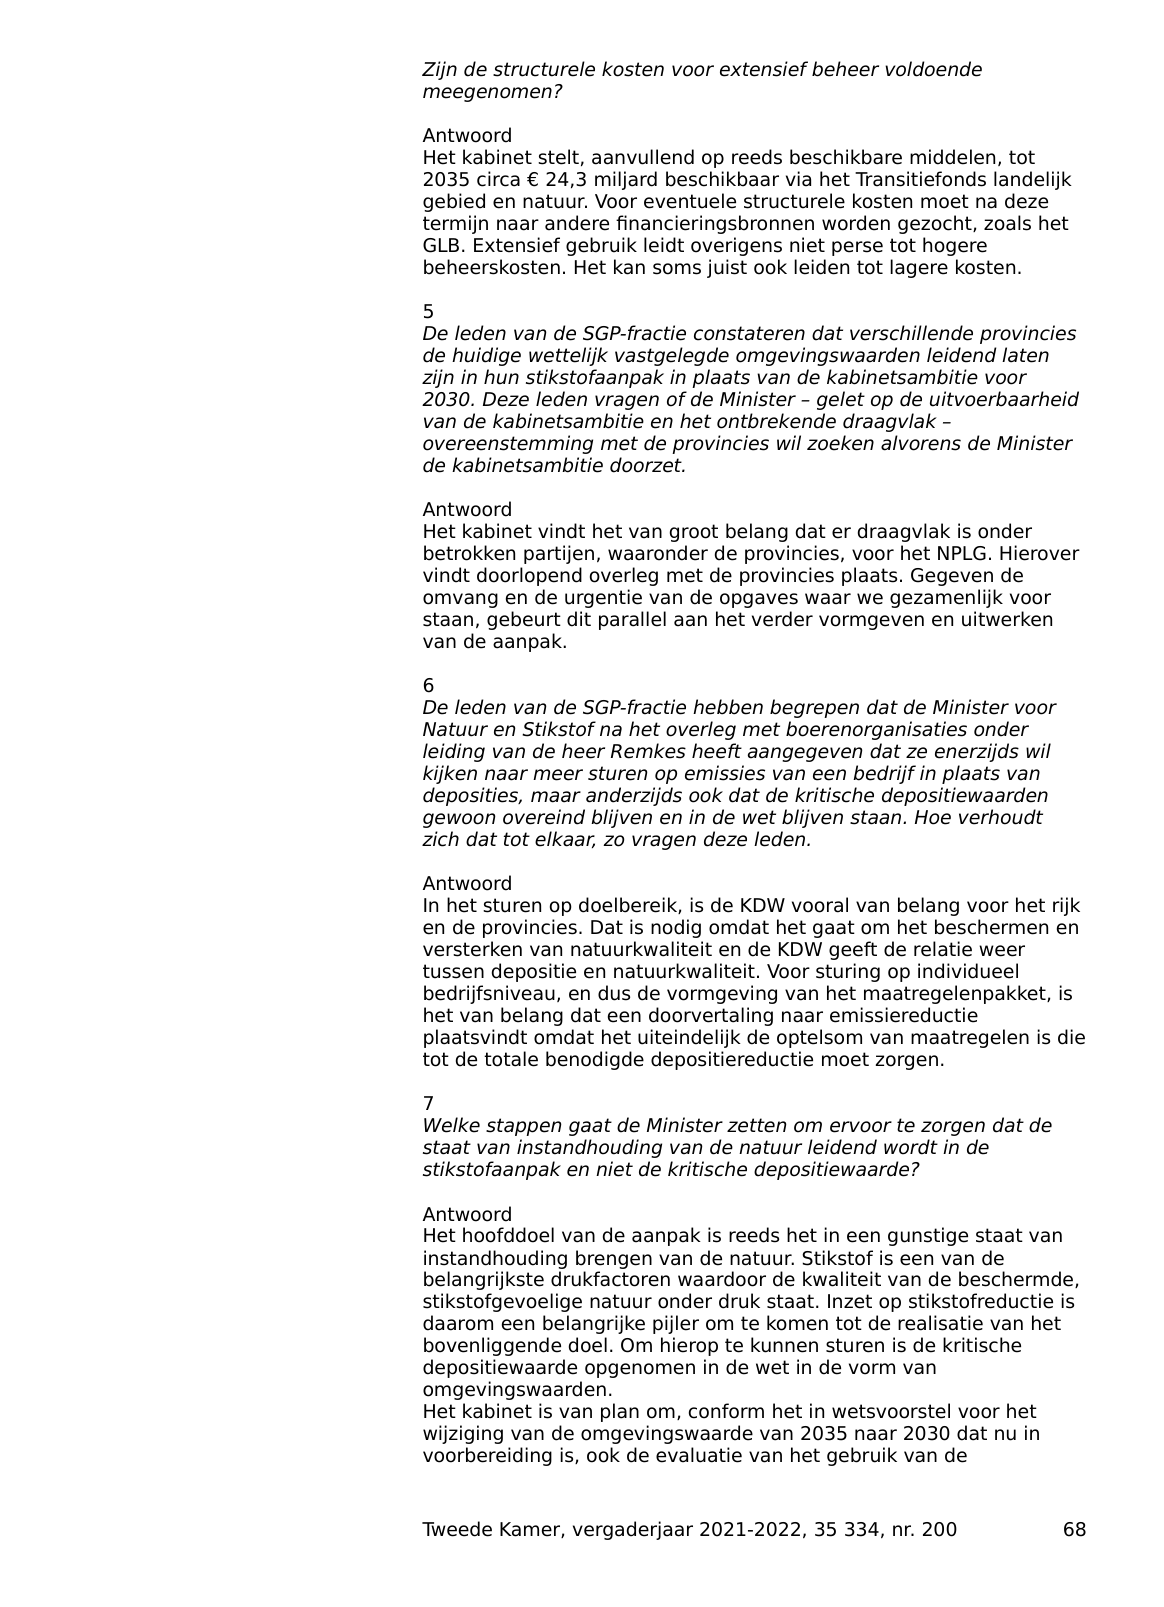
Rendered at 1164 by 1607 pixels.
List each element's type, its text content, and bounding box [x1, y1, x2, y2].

text Het hoofddoel van de aanpak is reeds het in een gunstige staat van instandhouding brengen van de natuur. Stikstof is een van de belangrijkste drukfactoren waardoor de kwaliteit van de beschermde, stikstofgevoelige natuur onder druk staat. Inzet op stikstofreductie is daarom een belangrijke pijler om te komen tot de realisatie van het bovenliggende doel. Om hierop te kunnen sturen is de kritische depositiewaarde opgenomen in de wet in de vorm van omgevingswaarden. [422, 1225, 1087, 1401]
text Het kabinet stelt, aanvullend op reeds beschikbare middelen, tot 2035 circa € 24,3 miljard beschikbaar via het Transitiefonds landelijk gebied en natuur. Voor eventuele structurele kosten moet na deze termijn naar andere financieringsbronnen worden gezocht, zoals het GLB. Extensief gebruik leidt overigens niet perse tot hogere beheerskosten. Het kan soms juist ook leiden tot lagere kosten. [422, 147, 1087, 279]
text 5 [422, 301, 1087, 323]
text Het kabinet vindt het van groot belang dat er draagvlak is onder betrokken partijen, waaronder de provincies, voor het NPLG. Hierover vindt doorlopend overleg met de provincies plaats. Gegeven de omvang en de urgentie van de opgaves waar we gezamenlijk voor staan, gebeurt dit parallel aan het verder vormgeven en uitwerken van de aanpak. [422, 521, 1087, 653]
text Het kabinet is van plan om, conform het in wetsvoorstel voor het wijziging van de omgevingswaarde van 2035 naar 2030 dat nu in voorbereiding is, ook de evaluatie van het gebruik van de [422, 1401, 1087, 1467]
text In het sturen op doelbereik, is de KDW vooral van belang voor het rijk en de provincies. Dat is nodig omdat het gaat om het beschermen en versterken van natuurkwaliteit en de KDW geeft de relatie weer tussen depositie en natuurkwaliteit. Voor sturing op individueel bedrijfsniveau, en dus de vormgeving van het maatregelenpakket, is het van belang dat een doorvertaling naar emissiereductie plaatsvindt omdat het uiteindelijk de optelsom van maatregelen is die tot de totale benodigde depositiereductie moet zorgen. [422, 895, 1087, 1071]
text De leden van de SGP-fractie constateren dat verschillende provincies de huidige wettelijk vastgelegde omgevingswaarden leidend laten zijn in hun stikstofaanpak in plaats van de kabinetsambitie voor 2030. Deze leden vragen of de Minister – gelet op de uitvoerbaarheid van de kabinetsambitie en het ontbrekende draagvlak – overeenstemming met de provincies wil zoeken alvorens de Minister de kabinetsambitie doorzet. [422, 323, 1087, 477]
text 6 [422, 675, 1087, 697]
text Welke stappen gaat de Minister zetten om ervoor te zorgen dat de staat van instandhouding van de natuur leidend wordt in de stikstofaanpak en niet de kritische depositiewaarde? [422, 1115, 1087, 1181]
text 7 [422, 1093, 1087, 1115]
text Antwoord [422, 1203, 1087, 1225]
text Zijn de structurele kosten voor extensief beheer voldoende meegenomen? [422, 59, 1087, 103]
text Antwoord [422, 873, 1087, 895]
text De leden van de SGP-fractie hebben begrepen dat de Minister voor Natuur en Stikstof na het overleg met boerenorganisaties onder leiding van de heer Remkes heeft aangegeven dat ze enerzijds wil kijken naar meer sturen op emissies van een bedrijf in plaats van deposities, maar anderzijds ook dat de kritische depositiewaarden gewoon overeind blijven en in de wet blijven staan. Hoe verhoudt zich dat tot elkaar, zo vragen deze leden. [422, 697, 1087, 851]
text Antwoord [422, 125, 1087, 147]
text Antwoord [422, 499, 1087, 521]
